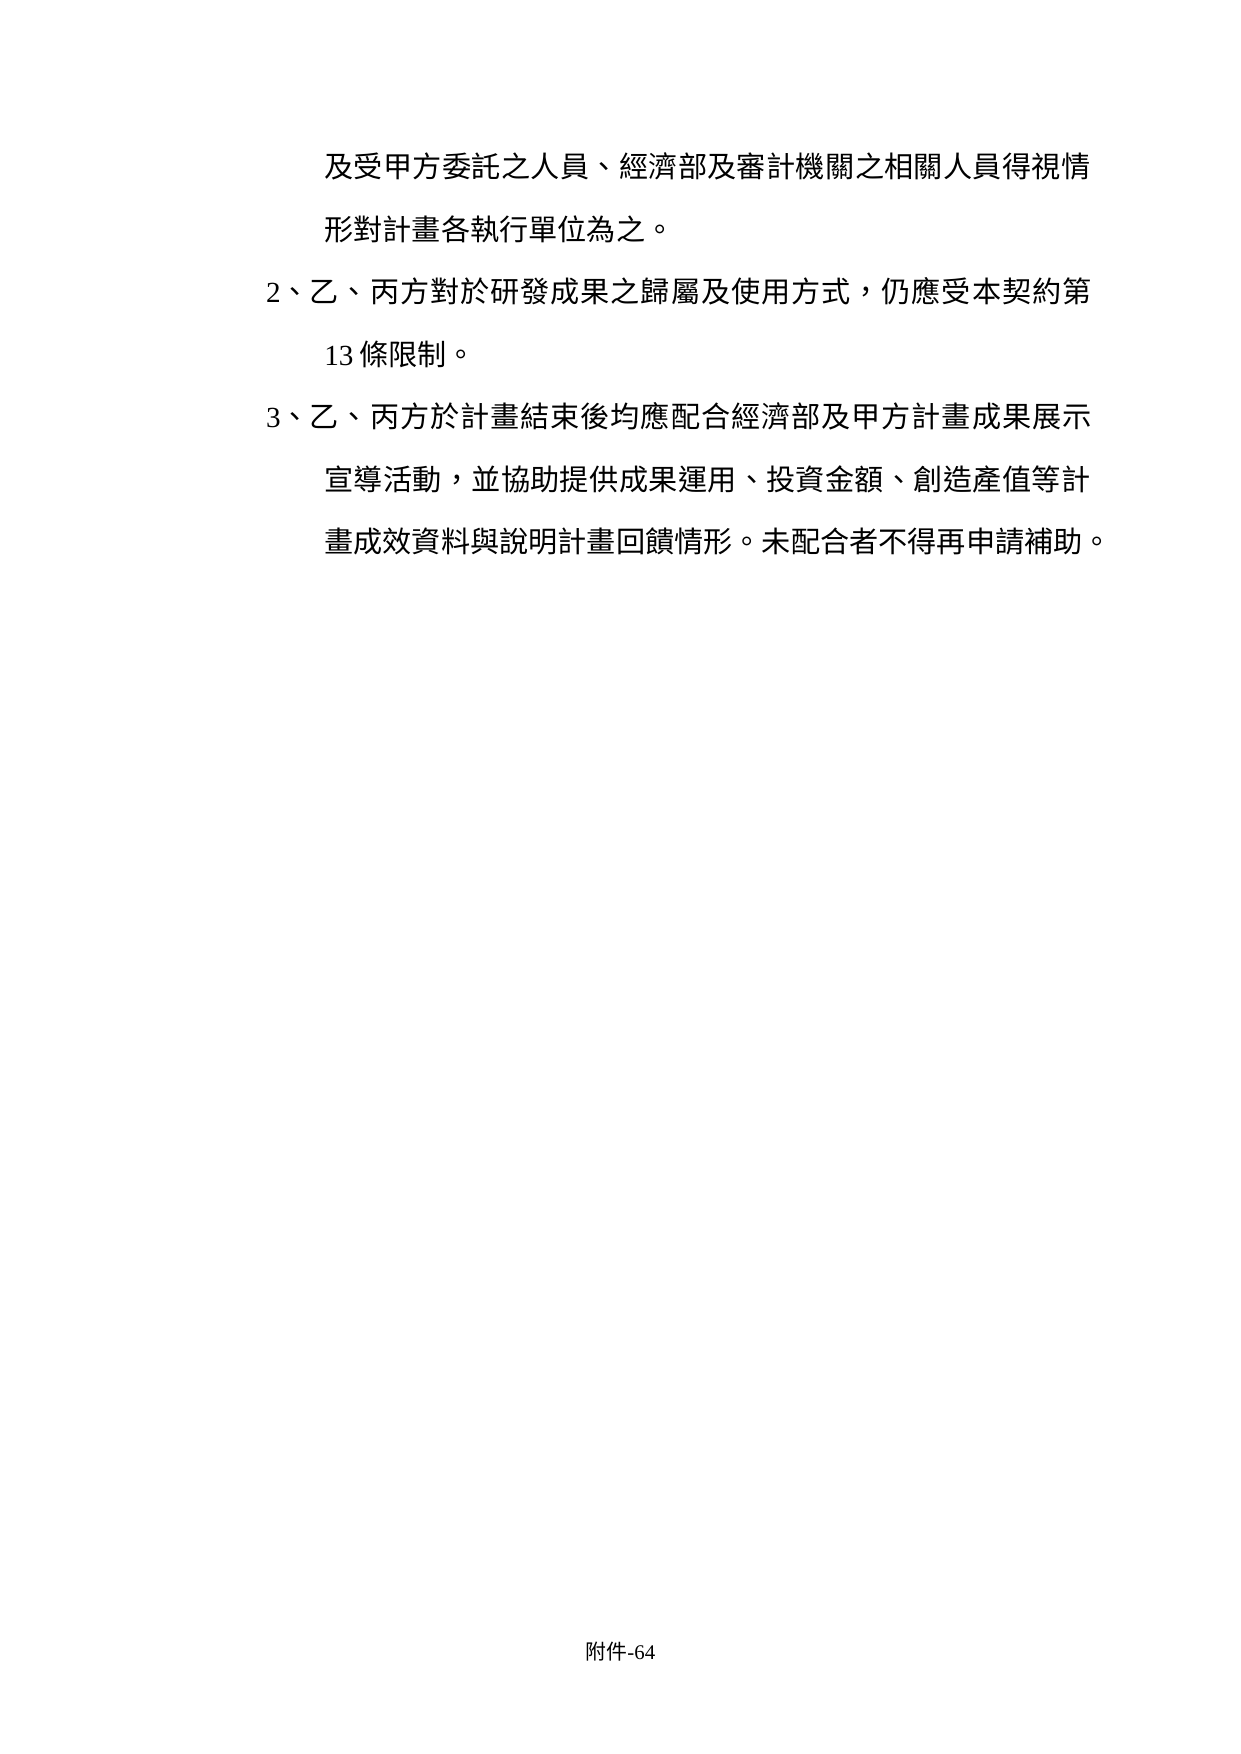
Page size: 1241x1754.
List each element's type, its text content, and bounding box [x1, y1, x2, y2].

list 乙、丙方於計畫結束後均應配合經濟部及甲方計畫成果展示宣導活動，並協助提供成果運用、投資金額、創造產值等計畫成效資料與說明計畫回饋情形。未配合者不得再申請補助。 [266, 373, 1092, 561]
list 及受甲方委託之人員、經濟部及審計機關之相關人員得視情形對計畫各執行單位為之。 [266, 123, 1092, 248]
list 乙、丙方對於研發成果之歸屬及使用方式，仍應受本契約第13條限制。 [266, 248, 1092, 373]
